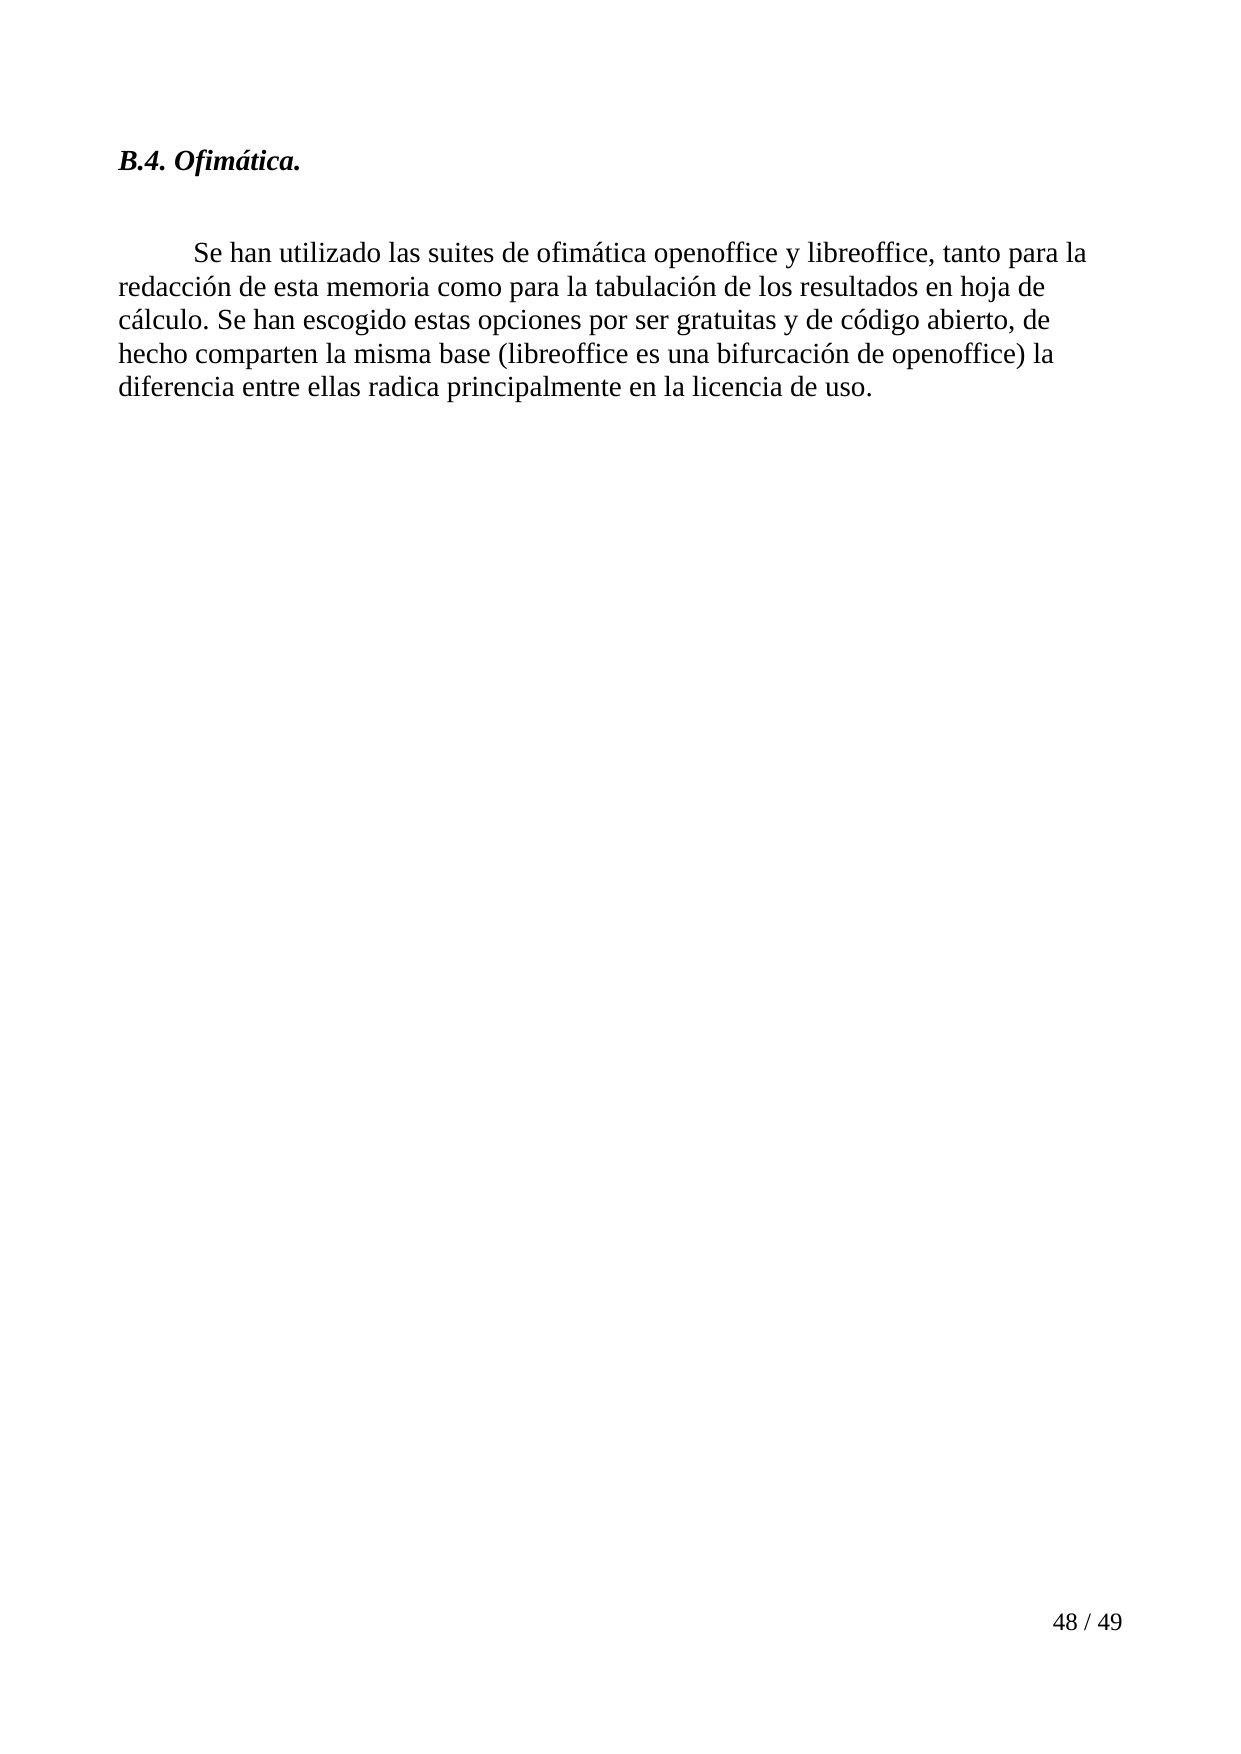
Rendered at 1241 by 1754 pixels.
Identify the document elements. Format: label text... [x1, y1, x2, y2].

subtitle B.4. Ofimática. [118, 143, 1122, 177]
text Se han utilizado las suites de ofimática openoffice y libreoffice, tanto para la redacción de esta memoria como para la tabulación de los resultados en hoja de cálculo. Se han escogido estas opciones por ser gratuitas y de código abierto, de hecho comparten la misma base (libreoffice es una bifurcación de openoffice) la diferencia entre ellas radica principalmente en la licencia de uso. [118, 235, 1122, 403]
